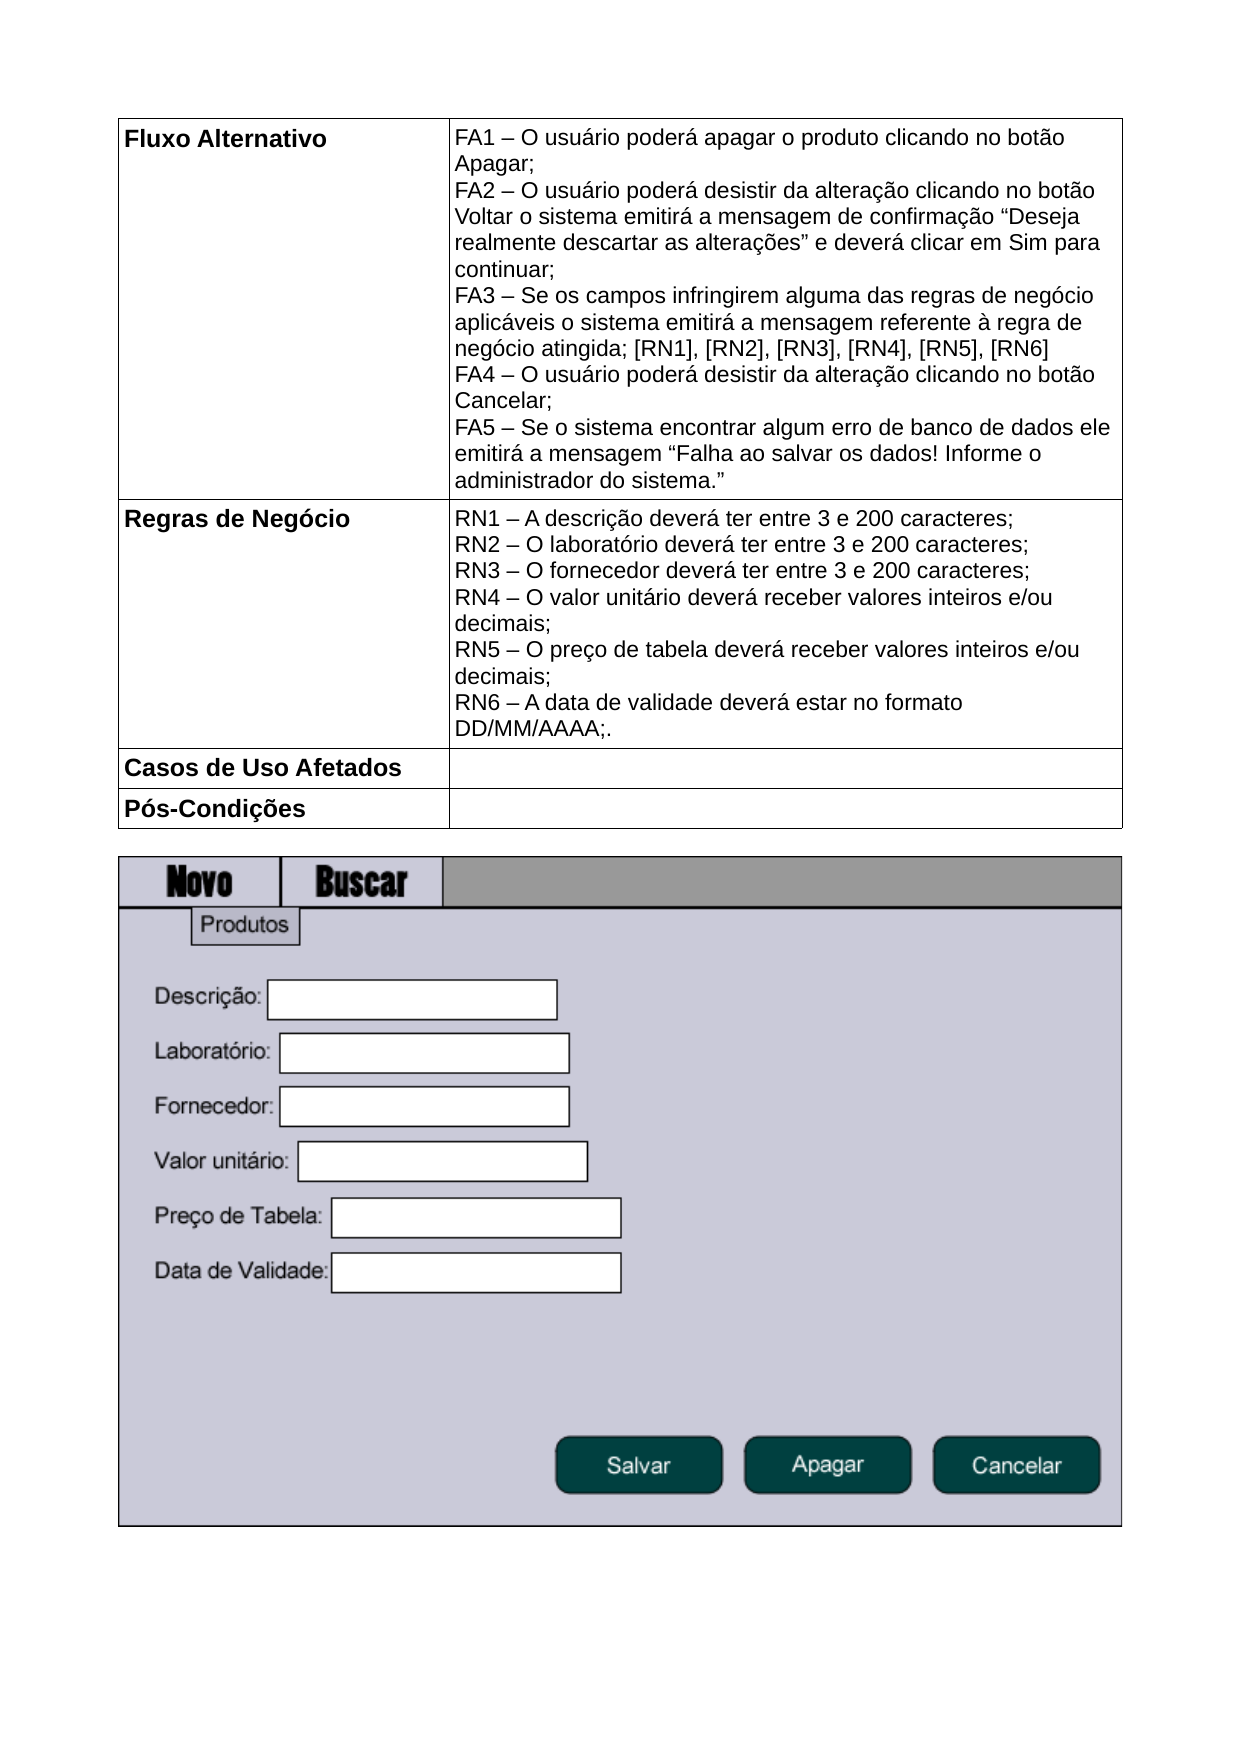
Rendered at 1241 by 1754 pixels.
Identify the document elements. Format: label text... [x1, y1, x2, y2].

table_cell RN1 – A descrição deverá ter entre 3 e 200 caracteres; RN2 – O laboratório deverá ter entre 3 e 200 caracteres; RN3 – O fornecedor deverá ter entre 3 e 200 caracteres; RN4 – O valor unitário deverá receber valores inteiros e/ou decimais; RN5 – O preço de tabela deverá receber valores inteiros e/ou decimais; RN6 – A data de validade deverá estar no formato DD/MM/AAAA;. [450, 500, 1122, 747]
table_cell Casos de Uso Afetados [119, 749, 449, 788]
picture [118, 856, 1123, 1527]
table_cell [450, 749, 1122, 788]
table_cell Fluxo Alternativo [119, 119, 449, 499]
table_cell FA1 – O usuário poderá apagar o produto clicando no botão Apagar; FA2 – O usuário poderá desistir da alteração clicando no botão Voltar o sistema emitirá a mensagem de confirmação “Deseja realmente descartar as alterações” e deverá clicar em Sim para continuar; FA3 – Se os campos infringirem alguma das regras de negócio aplicáveis o sistema emitirá a mensagem referente à regra de negócio atingida; [RN1], [RN2], [RN3], [RN4], [RN5], [RN6] FA4 – O usuário poderá desistir da alteração clicando no botão Cancelar; FA5 – Se o sistema encontrar algum erro de banco de dados ele emitirá a mensagem “Falha ao salvar os dados! Informe o administrador do sistema.” [450, 119, 1122, 499]
table_cell Pós-Condições [119, 789, 449, 828]
table_cell Regras de Negócio [119, 500, 449, 747]
table_cell [450, 789, 1122, 828]
